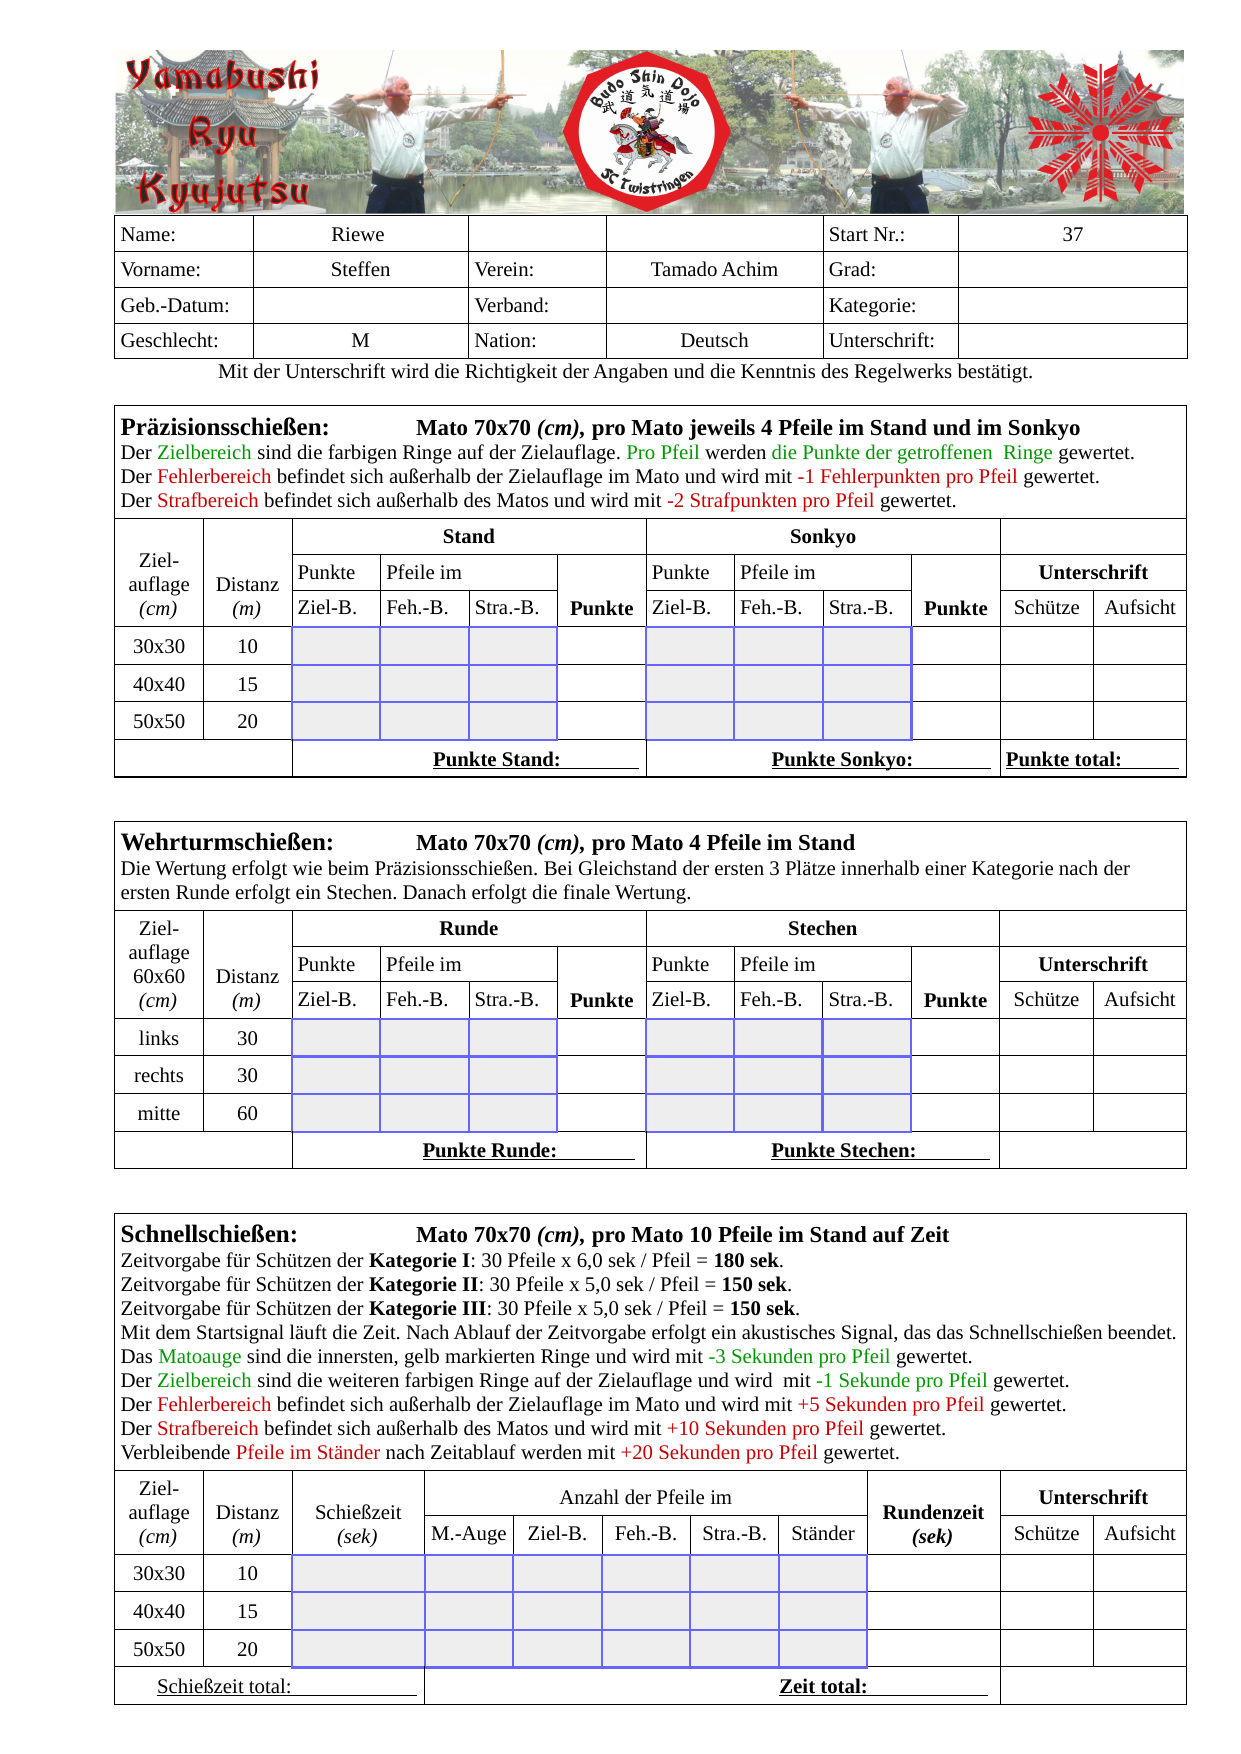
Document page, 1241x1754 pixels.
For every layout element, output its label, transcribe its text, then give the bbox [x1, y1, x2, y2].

table_cell [647, 666, 733, 701]
table_cell [381, 1058, 468, 1093]
table_cell Unterschrift [1000, 947, 1186, 981]
table_cell Unterschrift: [824, 324, 958, 358]
table_cell [691, 1593, 778, 1629]
table_cell Kategorie: [824, 288, 958, 322]
table_cell [426, 1556, 512, 1591]
table_cell [647, 1095, 733, 1131]
table_cell [824, 666, 910, 701]
table_cell Verband: [469, 288, 606, 322]
table_cell [1001, 665, 1093, 701]
table_cell Feh.-B. [735, 982, 822, 1018]
table_cell [780, 1556, 866, 1591]
table_cell Runde [293, 911, 646, 946]
table_header [469, 216, 606, 251]
table_cell Stra.-B. [470, 591, 557, 626]
table_cell 15 [204, 665, 291, 701]
table_header Name: [115, 216, 253, 251]
table_cell Stra.-B. [823, 982, 911, 1018]
table_cell [558, 665, 645, 701]
table_cell [912, 1094, 999, 1131]
table_cell [558, 702, 645, 739]
table_cell M [254, 324, 468, 358]
table_cell [293, 703, 379, 739]
table_cell [735, 1058, 821, 1093]
table_cell Punkte [293, 555, 380, 589]
table_cell Aufsicht [1094, 982, 1186, 1018]
table_cell [381, 1020, 468, 1055]
table_cell [1000, 1019, 1093, 1055]
table_cell Punkte [647, 555, 734, 589]
table_cell [1094, 627, 1186, 664]
table_cell Stra.-B. [691, 1516, 778, 1553]
table_cell 15 [204, 1592, 291, 1629]
table_cell [293, 1020, 379, 1055]
table_cell [1001, 702, 1093, 739]
table_cell Stra.-B. [824, 591, 911, 626]
table_cell [381, 628, 468, 664]
table_cell 10 [204, 1555, 291, 1591]
table_cell Pfeile im [735, 555, 911, 589]
table_cell [470, 1020, 556, 1055]
table_cell [1001, 1592, 1093, 1629]
table_cell Ziel-auflage (cm) [115, 519, 203, 626]
table_cell Verein: [469, 252, 606, 287]
table_cell [735, 1020, 821, 1055]
table_cell [868, 1630, 1000, 1666]
table_cell [293, 1593, 424, 1629]
table_cell Aufsicht [1094, 591, 1186, 626]
table_cell [603, 1556, 689, 1591]
table_cell [603, 1593, 689, 1629]
table_cell Geschlecht: [115, 324, 253, 358]
table_cell [735, 666, 822, 701]
table_cell [1000, 1056, 1093, 1093]
table_cell 30 [204, 1019, 291, 1055]
table_cell Punkte [293, 947, 380, 981]
table_cell [558, 1019, 645, 1055]
table_cell [381, 1095, 468, 1131]
table_cell Punkte Runde: [293, 1132, 646, 1168]
table_cell Schütze [1001, 1516, 1093, 1553]
table_cell Ständer [779, 1516, 867, 1553]
table_cell [691, 1631, 778, 1666]
table_cell rechts [115, 1056, 203, 1093]
table_cell [254, 288, 468, 322]
table_cell Punkte [647, 947, 734, 981]
table_cell Vorname: [115, 252, 253, 287]
table_header Präzisionsschießen: Mato 70x70 (cm), pro Mato jeweils 4 Pfeile im Stand und im Sonkyo Der Zielbereich sind die farbigen Ringe auf der Zielauflage. Pro Pfeil werden die Punkte der getroffenen Ringe gewertet. Der Fehlerbereich befindet sich außerhalb der Zielauflage im Mato und wird mit -1 Fehlerpunkten pro Pfeil gewertet. Der Strafbereich befindet sich außerhalb des Matos und wird mit -2 Strafpunkten pro Pfeil gewertet. [115, 406, 1186, 518]
table_cell Pfeile im [381, 555, 557, 589]
table_cell Punkte total: [1001, 740, 1186, 776]
table_cell 30x30 [115, 1555, 203, 1591]
picture [115, 50, 1184, 214]
table_cell [912, 1056, 999, 1093]
table_cell Stechen [647, 911, 999, 946]
table_cell [381, 666, 468, 701]
table_cell [913, 627, 1000, 664]
table_cell [959, 288, 1187, 322]
table_cell [824, 1095, 910, 1131]
table_cell Tamado Achim [607, 252, 823, 287]
table_cell [647, 703, 733, 739]
table_cell [293, 1556, 424, 1591]
table_cell [1001, 627, 1093, 664]
table_cell [426, 1631, 512, 1666]
table_cell [426, 1593, 512, 1629]
table_cell [647, 628, 733, 664]
table_cell [1001, 519, 1186, 554]
table_cell 60 [204, 1094, 291, 1131]
table_cell 40x40 [115, 1592, 203, 1629]
table_cell Punkte [558, 555, 646, 626]
table_cell [293, 1631, 424, 1666]
table_cell [514, 1593, 601, 1629]
table_cell Geb.-Datum: [115, 288, 253, 322]
table_cell 50x50 [115, 702, 203, 739]
table_cell [1094, 1592, 1186, 1629]
table_header Wehrturmschießen: Mato 70x70 (cm), pro Mato 4 Pfeile im Stand Die Wertung erfolgt wie beim Präzisionsschießen. Bei Gleichstand der ersten 3 Plätze innerhalb einer Kategorie nach der ersten Runde erfolgt ein Stechen. Danach erfolgt die finale Wertung. [115, 822, 1186, 910]
table_cell [558, 1094, 645, 1131]
table_cell mitte [115, 1094, 203, 1131]
table_cell [735, 628, 822, 664]
table_cell [735, 703, 822, 739]
text Mit der Unterschrift wird die Richtigkeit der Angaben und die Kenntnis des Regelwerks bestätigt. [128, 359, 1123, 383]
table_cell [1001, 1630, 1093, 1666]
table_cell M.-Auge [425, 1516, 513, 1553]
table_cell [603, 1631, 689, 1666]
table_cell 10 [204, 627, 291, 664]
table_cell Feh.-B. [735, 591, 823, 626]
table_cell [824, 628, 910, 664]
table_cell Ziel-B. [647, 591, 734, 626]
table_cell [868, 1555, 1000, 1591]
table_cell [293, 666, 379, 701]
table_cell [868, 1592, 1000, 1629]
table_cell 50x50 [115, 1630, 203, 1666]
table_cell Sonkyo [647, 519, 1000, 554]
table_cell [470, 1095, 556, 1131]
table_cell Pfeile im [735, 947, 911, 981]
table_header Riewe [254, 216, 468, 251]
table_cell Unterschrift [1001, 555, 1186, 589]
table_cell Schießzeit total: [115, 1667, 424, 1704]
table_cell [558, 627, 645, 664]
table_cell Nation: [469, 324, 606, 358]
table_cell [1000, 1094, 1093, 1131]
table_cell [959, 324, 1187, 358]
table_cell Schütze [1000, 982, 1093, 1018]
table_cell Ziel-B. [514, 1516, 602, 1553]
table_cell 20 [204, 702, 291, 739]
table_cell [514, 1631, 601, 1666]
table_cell [607, 288, 823, 322]
table_cell [1094, 1630, 1186, 1666]
table_cell [647, 1058, 733, 1093]
table_cell [1094, 1056, 1186, 1093]
table_header [607, 216, 823, 251]
table_cell [470, 703, 556, 739]
table_cell [293, 1095, 379, 1131]
table_cell Grad: [824, 252, 958, 287]
table_cell Stand [293, 519, 646, 554]
table_cell Feh.-B. [381, 982, 469, 1018]
table_cell links [115, 1019, 203, 1055]
table_cell 30x30 [115, 627, 203, 664]
table_cell Distanz (m) [204, 519, 292, 626]
table_cell Distanz (m) [204, 911, 292, 1018]
table_header Start Nr.: [824, 216, 958, 251]
table_cell Deutsch [607, 324, 823, 358]
table_cell Steffen [254, 252, 468, 287]
table_cell [1094, 702, 1186, 739]
table_cell [293, 1058, 379, 1093]
table_cell Schießzeit (sek) [293, 1471, 424, 1553]
table_cell Pfeile im [381, 947, 557, 981]
table_cell [913, 665, 1000, 701]
table_cell [647, 1020, 733, 1055]
table_cell Ziel-B. [293, 591, 380, 626]
table_cell Punkte Stand: [293, 740, 646, 776]
table_cell [824, 1058, 910, 1093]
table_cell [913, 702, 1000, 739]
table_cell [381, 703, 468, 739]
table_cell Ziel-auflage 60x60 (cm) [115, 911, 203, 1018]
table_cell [912, 1019, 999, 1055]
table_cell Ziel-B. [293, 982, 380, 1018]
table_cell [1094, 1094, 1186, 1131]
table_cell Ziel-B. [647, 982, 734, 1018]
table_cell [115, 1132, 292, 1168]
table_cell [1000, 911, 1186, 946]
table_cell 40x40 [115, 665, 203, 701]
table_cell [959, 252, 1187, 287]
table_cell Punkte Sonkyo: [647, 740, 1000, 776]
table_header Schnellschießen: Mato 70x70 (cm), pro Mato 10 Pfeile im Stand auf Zeit Zeitvorgabe für Schützen der Kategorie I: 30 Pfeile x 6,0 sek / Pfeil = 180 sek. Zeitvorgabe für Schützen der Kategorie II: 30 Pfeile x 5,0 sek / Pfeil = 150 sek. Zeitvorgabe für Schützen der Kategorie III: 30 Pfeile x 5,0 sek / Pfeil = 150 sek. Mit dem Startsignal läuft die Zeit. Nach Ablauf der Zeitvorgabe erfolgt ein akustisches Signal, das das Schnellschießen beendet. Das Matoauge sind die innersten, gelb markierten Ringe und wird mit -3 Sekunden pro Pfeil gewertet. Der Zielbereich sind die weiteren farbigen Ringe auf der Zielauflage und wird mit -1 Sekunde pro Pfeil gewertet. Der Fehlerbereich befindet sich außerhalb der Zielauflage im Mato und wird mit +5 Sekunden pro Pfeil gewertet. Der Strafbereich befindet sich außerhalb des Matos und wird mit +10 Sekunden pro Pfeil gewertet. Verbleibende Pfeile im Ständer nach Zeitablauf werden mit +20 Sekunden pro Pfeil gewertet. [115, 1214, 1186, 1470]
table_cell Stra.-B. [470, 982, 557, 1018]
table_cell 30 [204, 1056, 291, 1093]
table_header 37 [959, 216, 1187, 251]
table_cell Unterschrift [1001, 1471, 1186, 1515]
table_cell [293, 628, 379, 664]
table_cell [691, 1556, 778, 1591]
table_cell [1001, 1667, 1186, 1704]
table_cell [470, 628, 556, 664]
table_cell [1094, 1019, 1186, 1055]
table_cell [558, 1056, 645, 1093]
table_cell Feh.-B. [381, 591, 469, 626]
table_cell Anzahl der Pfeile im [425, 1471, 867, 1515]
table_cell [735, 1095, 821, 1131]
table_cell Feh.-B. [603, 1516, 690, 1553]
table_cell [470, 666, 556, 701]
table_cell Punkte [558, 947, 646, 1018]
table_cell Punkte Stechen: [647, 1132, 999, 1168]
table_cell [780, 1631, 866, 1666]
table_cell [1001, 1555, 1093, 1591]
table_cell [115, 740, 292, 776]
table_cell Punkte [912, 555, 1000, 626]
table_cell Ziel-auflage (cm) [115, 1471, 203, 1553]
table_cell [1094, 1555, 1186, 1591]
table_cell [1094, 665, 1186, 701]
table_cell Schütze [1001, 591, 1093, 626]
table_cell Distanz (m) [204, 1471, 292, 1553]
table_cell 20 [204, 1630, 291, 1666]
table_cell Zeit total: [425, 1667, 1000, 1704]
table_cell [824, 703, 910, 739]
table_cell Rundenzeit (sek) [868, 1471, 1000, 1553]
table_cell Aufsicht [1094, 1516, 1186, 1553]
table_cell [514, 1556, 601, 1591]
table_cell [1000, 1132, 1186, 1168]
table_cell [824, 1020, 910, 1055]
table_cell [780, 1593, 866, 1629]
table_cell [470, 1058, 556, 1093]
table_cell Punkte [912, 947, 999, 1018]
